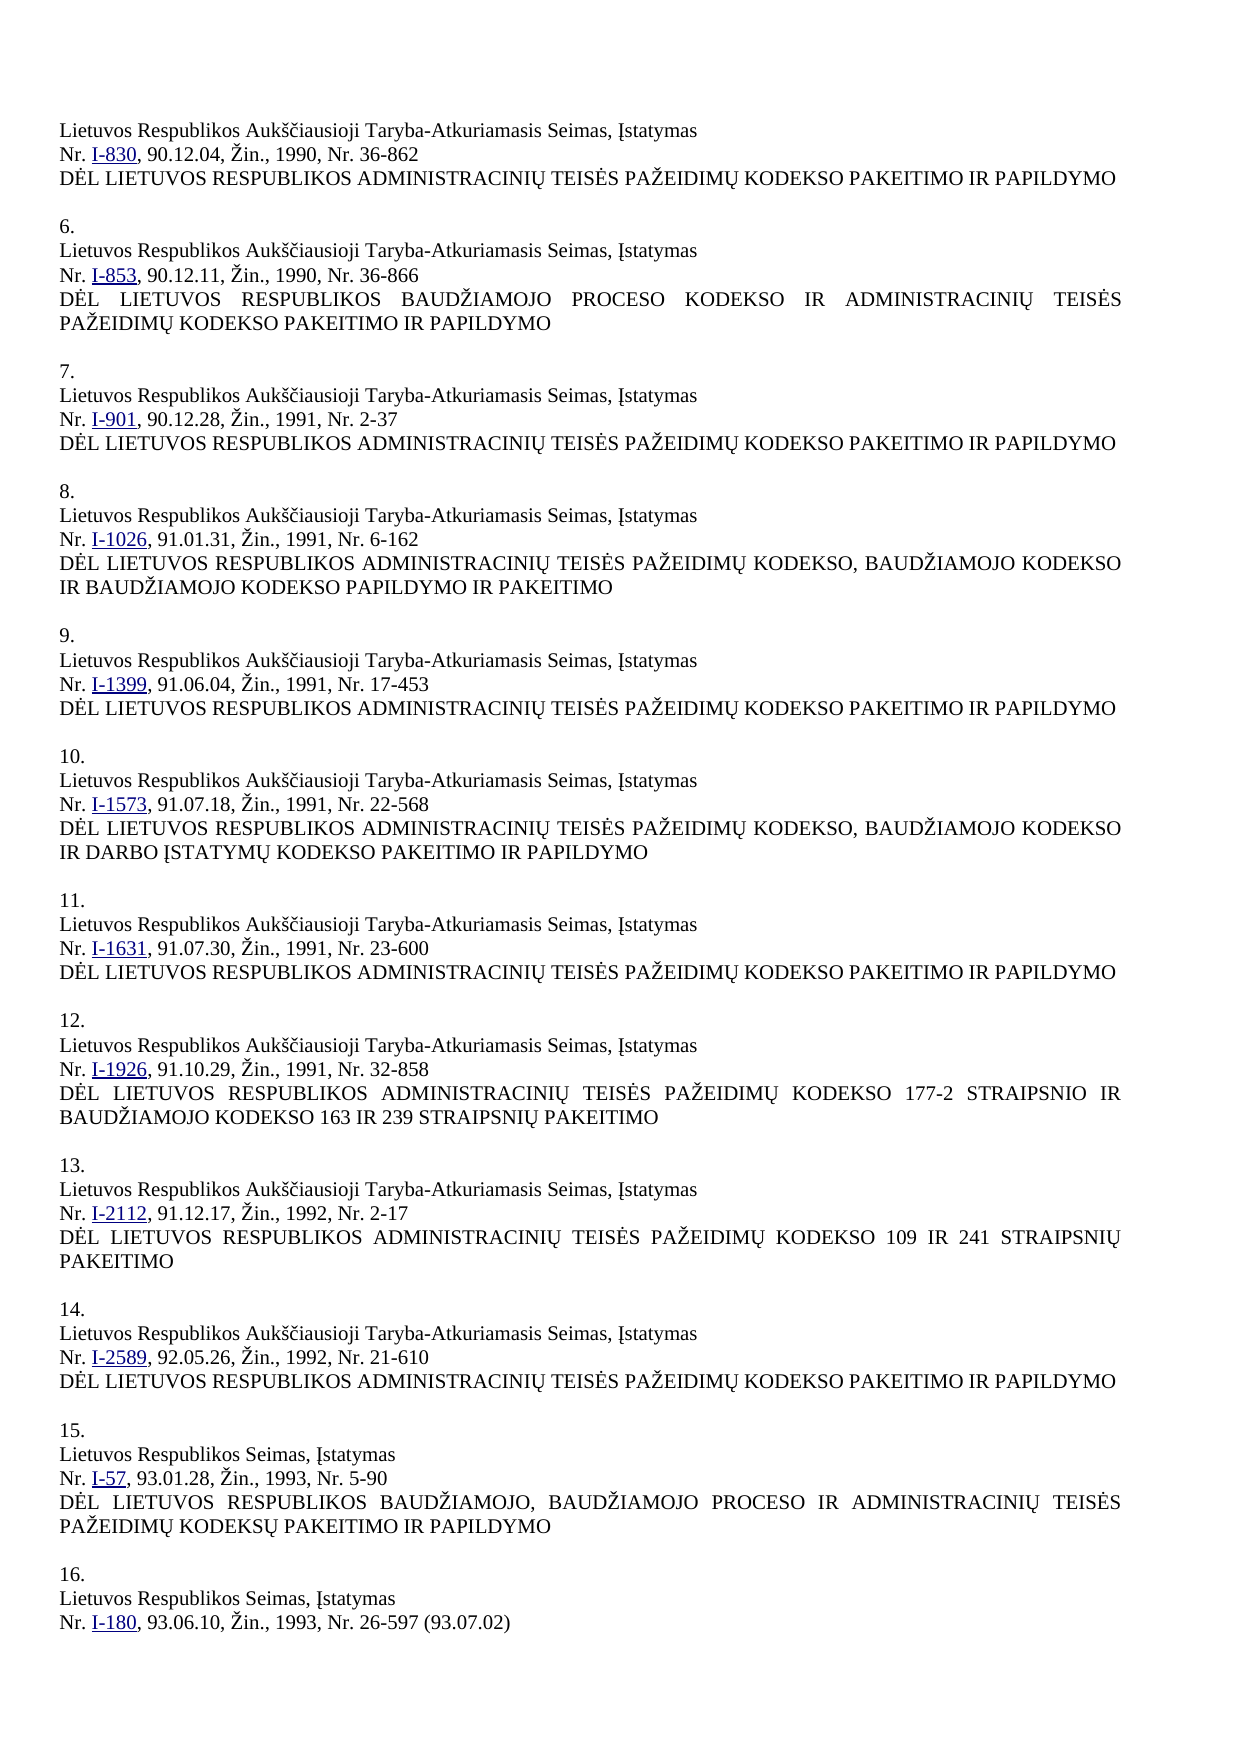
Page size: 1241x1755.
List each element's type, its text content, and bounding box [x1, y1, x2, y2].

text DĖL LIETUVOS RESPUBLIKOS ADMINISTRACINIŲ TEISĖS PAŽEIDIMŲ KODEKSO 177-2 STRAIPSNIO IR BAUDŽIAMOJO KODEKSO 163 IR 239 STRAIPSNIŲ PAKEITIMO [59, 1081, 1122, 1129]
text Nr. I-901, 90.12.28, Žin., 1991, Nr. 2-37 [59, 407, 1122, 431]
text Nr. I-1026, 91.01.31, Žin., 1991, Nr. 6-162 [59, 527, 1122, 551]
text Lietuvos Respublikos Aukščiausioji Taryba-Atkuriamasis Seimas, Įstatymas [59, 768, 1122, 792]
text Nr. I-1573, 91.07.18, Žin., 1991, Nr. 22-568 [59, 792, 1122, 816]
text Lietuvos Respublikos Seimas, Įstatymas [59, 1586, 1122, 1610]
text DĖL LIETUVOS RESPUBLIKOS ADMINISTRACINIŲ TEISĖS PAŽEIDIMŲ KODEKSO, BAUDŽIAMOJO KODEKSO IR DARBO ĮSTATYMŲ KODEKSO PAKEITIMO IR PAPILDYMO [59, 816, 1122, 864]
text Nr. I-1631, 91.07.30, Žin., 1991, Nr. 23-600 [59, 936, 1122, 960]
text DĖL LIETUVOS RESPUBLIKOS ADMINISTRACINIŲ TEISĖS PAŽEIDIMŲ KODEKSO, BAUDŽIAMOJO KODEKSO IR BAUDŽIAMOJO KODEKSO PAPILDYMO IR PAKEITIMO [59, 551, 1122, 599]
text Lietuvos Respublikos Aukščiausioji Taryba-Atkuriamasis Seimas, Įstatymas [59, 503, 1122, 527]
text Lietuvos Respublikos Aukščiausioji Taryba-Atkuriamasis Seimas, Įstatymas [59, 1032, 1122, 1057]
text Lietuvos Respublikos Aukščiausioji Taryba-Atkuriamasis Seimas, Įstatymas [59, 383, 1122, 407]
text Lietuvos Respublikos Aukščiausioji Taryba-Atkuriamasis Seimas, Įstatymas [59, 647, 1122, 672]
text Nr. I-853, 90.12.11, Žin., 1990, Nr. 36-866 [59, 262, 1122, 287]
text Lietuvos Respublikos Aukščiausioji Taryba-Atkuriamasis Seimas, Įstatymas [59, 1321, 1122, 1345]
text Nr. I-57, 93.01.28, Žin., 1993, Nr. 5-90 [59, 1466, 1122, 1490]
text 8. [59, 479, 1122, 503]
text 15. [59, 1417, 1122, 1442]
text 9. [59, 623, 1122, 647]
text Nr. I-2112, 91.12.17, Žin., 1992, Nr. 2-17 [59, 1201, 1122, 1225]
text 16. [59, 1562, 1122, 1586]
text 10. [59, 744, 1122, 768]
text Nr. I-830, 90.12.04, Žin., 1990, Nr. 36-862 [59, 142, 1122, 166]
text 14. [59, 1297, 1122, 1321]
text 11. [59, 888, 1122, 912]
text Lietuvos Respublikos Aukščiausioji Taryba-Atkuriamasis Seimas, Įstatymas [59, 1177, 1122, 1201]
text 13. [59, 1153, 1122, 1177]
text DĖL LIETUVOS RESPUBLIKOS BAUDŽIAMOJO PROCESO KODEKSO IR ADMINISTRACINIŲ TEISĖS PAŽEIDIMŲ KODEKSO PAKEITIMO IR PAPILDYMO [59, 287, 1122, 335]
text Lietuvos Respublikos Aukščiausioji Taryba-Atkuriamasis Seimas, Įstatymas [59, 912, 1122, 936]
text DĖL LIETUVOS RESPUBLIKOS BAUDŽIAMOJO, BAUDŽIAMOJO PROCESO IR ADMINISTRACINIŲ TEISĖS PAŽEIDIMŲ KODEKSŲ PAKEITIMO IR PAPILDYMO [59, 1490, 1122, 1538]
text DĖL LIETUVOS RESPUBLIKOS ADMINISTRACINIŲ TEISĖS PAŽEIDIMŲ KODEKSO PAKEITIMO IR PAPILDYMO [59, 431, 1122, 455]
text Nr. I-180, 93.06.10, Žin., 1993, Nr. 26-597 (93.07.02) [59, 1610, 1122, 1634]
text 6. [59, 214, 1122, 238]
text Lietuvos Respublikos Aukščiausioji Taryba-Atkuriamasis Seimas, Įstatymas [59, 118, 1122, 142]
text DĖL LIETUVOS RESPUBLIKOS ADMINISTRACINIŲ TEISĖS PAŽEIDIMŲ KODEKSO PAKEITIMO IR PAPILDYMO [59, 1369, 1122, 1393]
text Nr. I-1399, 91.06.04, Žin., 1991, Nr. 17-453 [59, 672, 1122, 696]
text Lietuvos Respublikos Aukščiausioji Taryba-Atkuriamasis Seimas, Įstatymas [59, 238, 1122, 262]
text 7. [59, 359, 1122, 383]
text DĖL LIETUVOS RESPUBLIKOS ADMINISTRACINIŲ TEISĖS PAŽEIDIMŲ KODEKSO PAKEITIMO IR PAPILDYMO [59, 960, 1122, 984]
text Nr. I-2589, 92.05.26, Žin., 1992, Nr. 21-610 [59, 1345, 1122, 1369]
text DĖL LIETUVOS RESPUBLIKOS ADMINISTRACINIŲ TEISĖS PAŽEIDIMŲ KODEKSO 109 IR 241 STRAIPSNIŲ PAKEITIMO [59, 1225, 1122, 1273]
text 12. [59, 1008, 1122, 1032]
text Lietuvos Respublikos Seimas, Įstatymas [59, 1442, 1122, 1466]
text DĖL LIETUVOS RESPUBLIKOS ADMINISTRACINIŲ TEISĖS PAŽEIDIMŲ KODEKSO PAKEITIMO IR PAPILDYMO [59, 696, 1122, 720]
text DĖL LIETUVOS RESPUBLIKOS ADMINISTRACINIŲ TEISĖS PAŽEIDIMŲ KODEKSO PAKEITIMO IR PAPILDYMO [59, 166, 1122, 190]
text Nr. I-1926, 91.10.29, Žin., 1991, Nr. 32-858 [59, 1057, 1122, 1081]
